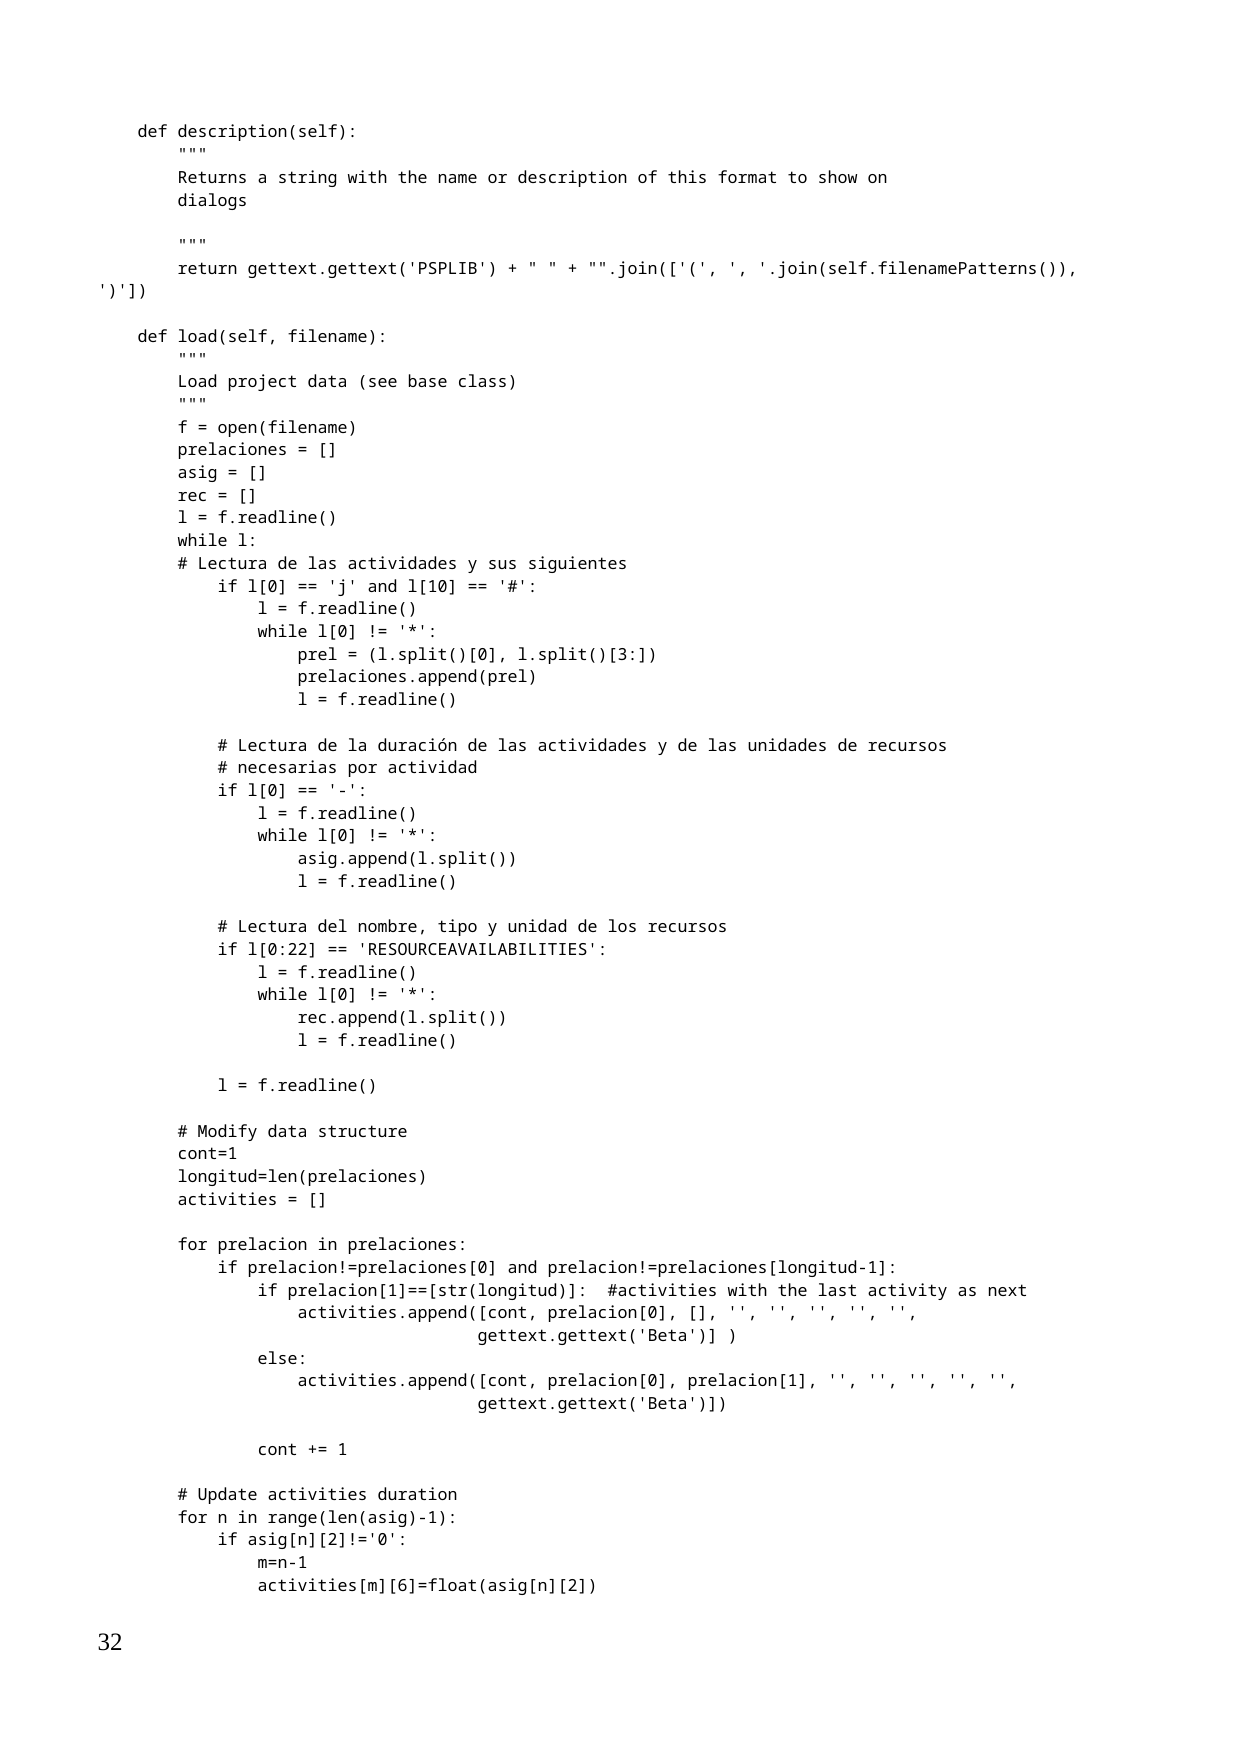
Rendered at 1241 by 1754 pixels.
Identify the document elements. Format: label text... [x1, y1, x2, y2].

text """ [97, 234, 1113, 256]
text # Modify data structure [97, 1119, 1113, 1142]
text """ [97, 347, 1113, 370]
text activities.append([cont, prelacion[0], prelacion[1], '', '', '', '', '', [97, 1369, 1113, 1392]
text activities = [] [97, 1187, 1113, 1210]
text rec = [] [97, 483, 1113, 506]
text while l[0] != '*': [97, 620, 1113, 642]
text Returns a string with the name or description of this format to show on [97, 166, 1113, 188]
text # Update activities duration [97, 1483, 1113, 1505]
text if prelacion!=prelaciones[0] and prelacion!=prelaciones[longitud-1]: [97, 1256, 1113, 1278]
text asig = [] [97, 461, 1113, 483]
text gettext.gettext('Beta')]) [97, 1392, 1113, 1414]
text while l[0] != '*': [97, 824, 1113, 847]
text if l[0] == '-': [97, 779, 1113, 801]
text l = f.readline() [97, 688, 1113, 711]
text prel = (l.split()[0], l.split()[3:]) [97, 642, 1113, 665]
text for prelacion in prelaciones: [97, 1233, 1113, 1256]
text while l[0] != '*': [97, 983, 1113, 1006]
text if asig[n][2]!='0': [97, 1528, 1113, 1551]
text # Lectura del nombre, tipo y unidad de los recursos [97, 915, 1113, 938]
text # necesarias por actividad [97, 756, 1113, 779]
text # Lectura de la duración de las actividades y de las unidades de recursos [97, 733, 1113, 756]
text cont += 1 [97, 1437, 1113, 1460]
text while l: [97, 529, 1113, 552]
text l = f.readline() [97, 960, 1113, 983]
text l = f.readline() [97, 1074, 1113, 1097]
text l = f.readline() [97, 506, 1113, 529]
text l = f.readline() [97, 597, 1113, 620]
text if l[0] == 'j' and l[10] == '#': [97, 574, 1113, 597]
text prelaciones = [] [97, 438, 1113, 461]
text Load project data (see base class) [97, 370, 1113, 393]
text if l[0:22] == 'RESOURCEAVAILABILITIES': [97, 938, 1113, 960]
text asig.append(l.split()) [97, 847, 1113, 869]
text l = f.readline() [97, 1028, 1113, 1051]
text # Lectura de las actividades y sus siguientes [97, 552, 1113, 574]
text if prelacion[1]==[str(longitud)]: #activities with the last activity as next [97, 1278, 1113, 1301]
text l = f.readline() [97, 801, 1113, 824]
text else: [97, 1346, 1113, 1369]
text """ [97, 143, 1113, 166]
text f = open(filename) [97, 415, 1113, 438]
text activities[m][6]=float(asig[n][2]) [97, 1573, 1113, 1596]
text longitud=len(prelaciones) [97, 1165, 1113, 1187]
text return gettext.gettext('PSPLIB') + " " + "".join(['(', ', '.join(self.filenamePatterns()), ')']) [97, 256, 1113, 302]
text for n in range(len(asig)-1): [97, 1505, 1113, 1528]
text gettext.gettext('Beta')] ) [97, 1324, 1113, 1346]
text prelaciones.append(prel) [97, 665, 1113, 688]
text def load(self, filename): [97, 324, 1113, 347]
text cont=1 [97, 1142, 1113, 1165]
text m=n-1 [97, 1551, 1113, 1573]
text """ [97, 393, 1113, 415]
text dialogs [97, 188, 1113, 211]
text activities.append([cont, prelacion[0], [], '', '', '', '', '', [97, 1301, 1113, 1324]
text rec.append(l.split()) [97, 1006, 1113, 1028]
text l = f.readline() [97, 869, 1113, 892]
text def description(self): [97, 120, 1113, 143]
